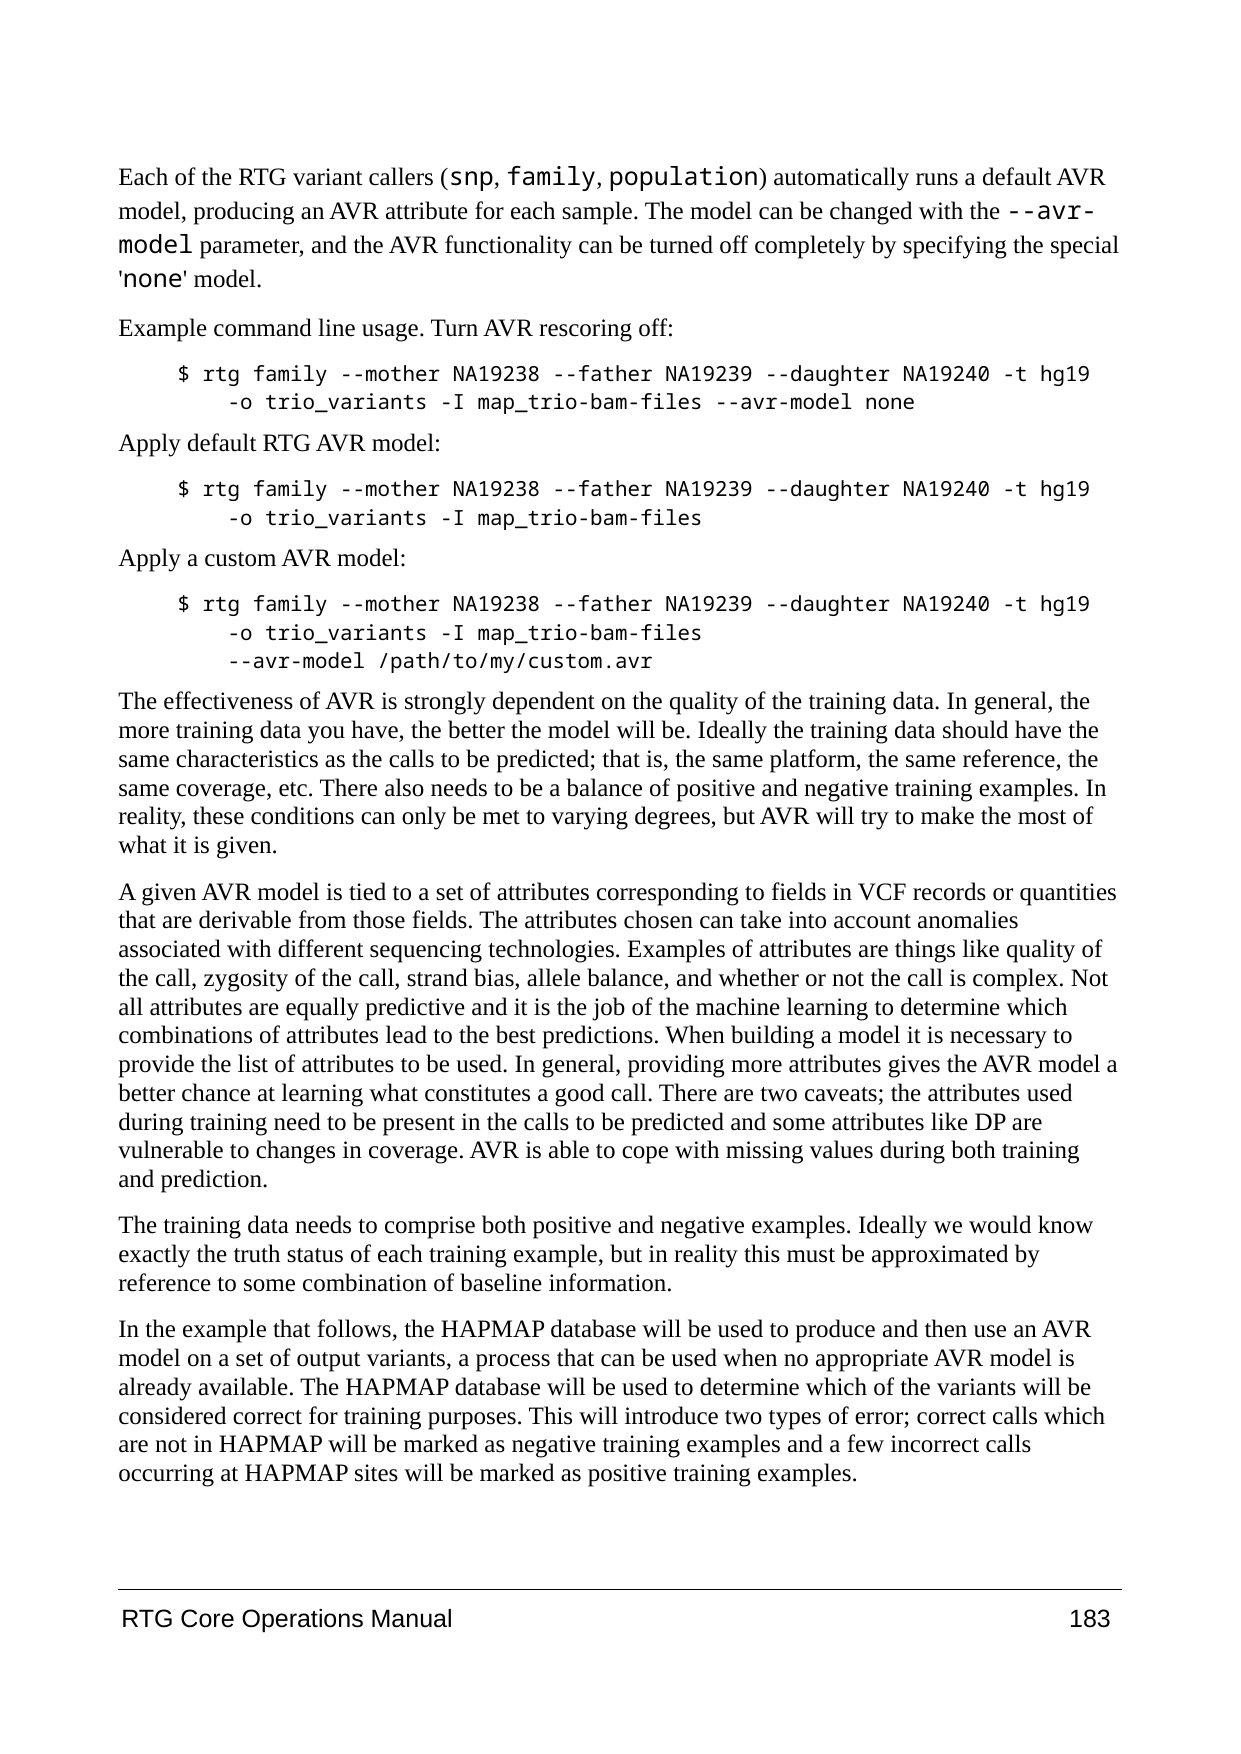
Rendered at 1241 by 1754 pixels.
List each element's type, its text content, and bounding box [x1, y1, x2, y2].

text $ rtg family --mother NA19238 --father NA19239 --daughter NA19240 -t hg19 [177, 589, 1122, 618]
text Apply a custom AVR model: [118, 543, 1122, 572]
text The training data needs to comprise both positive and negative examples. Ideally we would know exactly the truth status of each training example, but in reality this must be approximated by reference to some combination of baseline information. [118, 1211, 1122, 1297]
text -o trio_variants -I map_trio-bam-files [177, 503, 1122, 531]
text Each of the RTG variant callers (snp, family, population) automatically runs a default AVR model, producing an AVR attribute for each sample. The model can be changed with the --avr-model parameter, and the AVR functionality can be turned off completely by specifying the special 'none' model. [118, 159, 1122, 295]
text $ rtg family --mother NA19238 --father NA19239 --daughter NA19240 -t hg19 [177, 474, 1122, 503]
text -o trio_variants -I map_trio-bam-files --avr-model none [177, 387, 1122, 416]
text -o trio_variants -I map_trio-bam-files [177, 618, 1122, 646]
text $ rtg family --mother NA19238 --father NA19239 --daughter NA19240 -t hg19 [177, 359, 1122, 387]
text Apply default RTG AVR model: [118, 428, 1122, 456]
text The effectiveness of AVR is strongly dependent on the quality of the training data. In general, the more training data you have, the better the model will be. Ideally the training data should have the same characteristics as the calls to be predicted; that is, the same platform, the same reference, the same coverage, etc. There also needs to be a balance of positive and negative training examples. In reality, these conditions can only be met to varying degrees, but AVR will try to make the most of what it is given. [118, 686, 1122, 859]
text A given AVR model is tied to a set of attributes corresponding to fields in VCF records or quantities that are derivable from those fields. The attributes chosen can take into account anomalies associated with different sequencing technologies. Examples of attributes are things like quality of the call, zygosity of the call, strand bias, allele balance, and whether or not the call is complex. Not all attributes are equally predictive and it is the job of the machine learning to determine which combinations of attributes lead to the best predictions. When building a model it is necessary to provide the list of attributes to be used. In general, providing more attributes gives the AVR model a better chance at learning what constitutes a good call. There are two caveats; the attributes used during training need to be present in the calls to be predicted and some attributes like DP are vulnerable to changes in coverage. AVR is able to cope with missing values during both training and prediction. [118, 877, 1122, 1193]
text In the example that follows, the HAPMAP database will be used to produce and then use an AVR model on a set of output variants, a process that can be used when no appropriate AVR model is already available. The HAPMAP database will be used to determine which of the variants will be considered correct for training purposes. This will introduce two types of error; correct calls which are not in HAPMAP will be marked as negative training examples and a few incorrect calls occurring at HAPMAP sites will be marked as positive training examples. [118, 1314, 1122, 1487]
text --avr-model /path/to/my/custom.avr [177, 646, 1122, 674]
text Example command line usage. Turn AVR rescoring off: [118, 313, 1122, 341]
